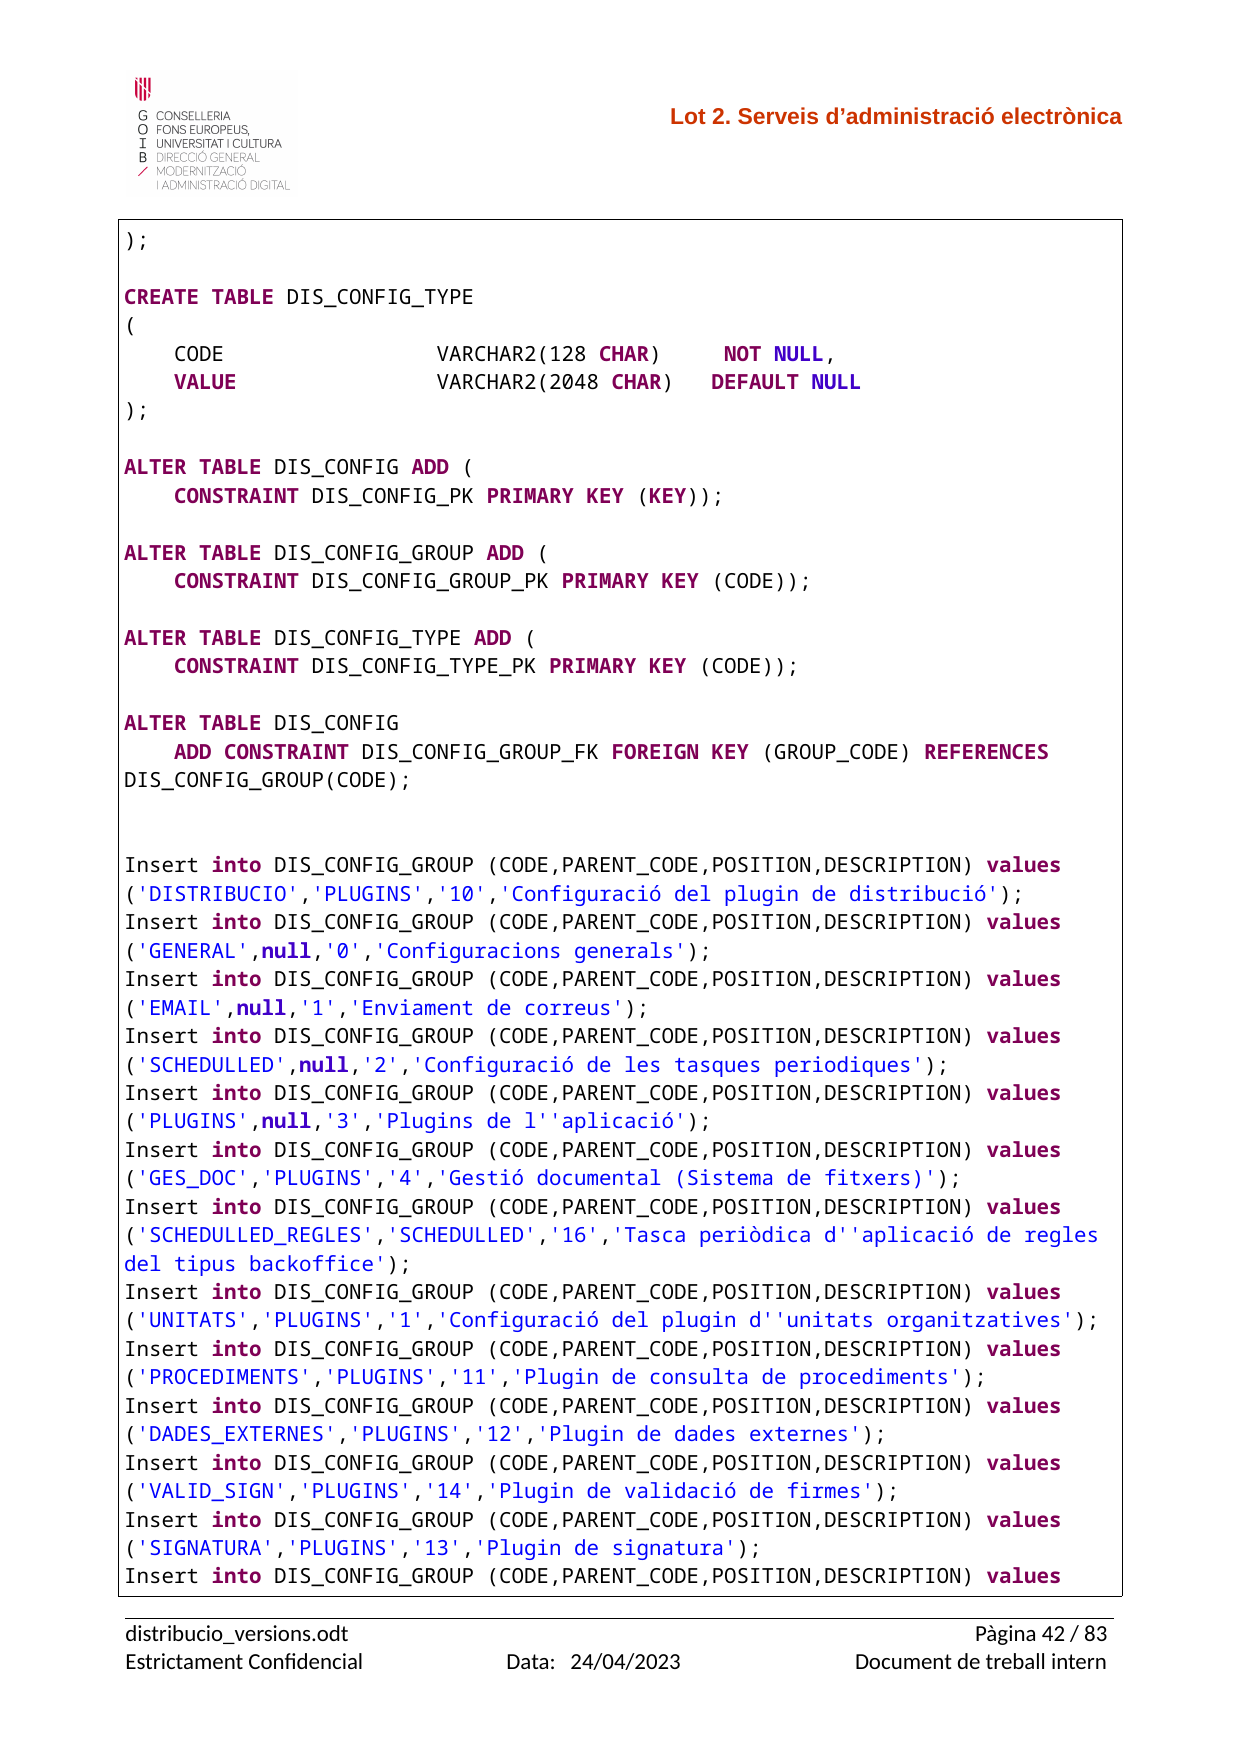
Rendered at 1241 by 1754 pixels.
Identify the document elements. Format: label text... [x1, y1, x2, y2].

table_header ); CREATE TABLE DIS_CONFIG_TYPE ( CODE VARCHAR2(128 CHAR) NOT NULL, VALUE VARCHAR2(2048 CHAR) DEFAULT NULL ); ALTER TABLE DIS_CONFIG ADD ( CONSTRAINT DIS_CONFIG_PK PRIMARY KEY (KEY)); ALTER TABLE DIS_CONFIG_GROUP ADD ( CONSTRAINT DIS_CONFIG_GROUP_PK PRIMARY KEY (CODE)); ALTER TABLE DIS_CONFIG_TYPE ADD ( CONSTRAINT DIS_CONFIG_TYPE_PK PRIMARY KEY (CODE)); ALTER TABLE DIS_CONFIG ADD CONSTRAINT DIS_CONFIG_GROUP_FK FOREIGN KEY (GROUP_CODE) REFERENCES DIS_CONFIG_GROUP(CODE); Insert into DIS_CONFIG_GROUP (CODE,PARENT_CODE,POSITION,DESCRIPTION) values ('DISTRIBUCIO','PLUGINS','10','Configuració del plugin de distribució'); Insert into DIS_CONFIG_GROUP (CODE,PARENT_CODE,POSITION,DESCRIPTION) values ('GENERAL',null,'0','Configuracions generals'); Insert into DIS_CONFIG_GROUP (CODE,PARENT_CODE,POSITION,DESCRIPTION) values ('EMAIL',null,'1','Enviament de correus'); Insert into DIS_CONFIG_GROUP (CODE,PARENT_CODE,POSITION,DESCRIPTION) values ('SCHEDULLED',null,'2','Configuració de les tasques periodiques'); Insert into DIS_CONFIG_GROUP (CODE,PARENT_CODE,POSITION,DESCRIPTION) values ('PLUGINS',null,'3','Plugins de l''aplicació'); Insert into DIS_CONFIG_GROUP (CODE,PARENT_CODE,POSITION,DESCRIPTION) values ('GES_DOC','PLUGINS','4','Gestió documental (Sistema de fitxers)'); Insert into DIS_CONFIG_GROUP (CODE,PARENT_CODE,POSITION,DESCRIPTION) values ('SCHEDULLED_REGLES','SCHEDULLED','16','Tasca periòdica d''aplicació de regles del tipus backoffice'); Insert into DIS_CONFIG_GROUP (CODE,PARENT_CODE,POSITION,DESCRIPTION) values ('UNITATS','PLUGINS','1','Configuració del plugin d''unitats organitzatives'); Insert into DIS_CONFIG_GROUP (CODE,PARENT_CODE,POSITION,DESCRIPTION) values ('PROCEDIMENTS','PLUGINS','11','Plugin de consulta de procediments'); Insert into DIS_CONFIG_GROUP (CODE,PARENT_CODE,POSITION,DESCRIPTION) values ('DADES_EXTERNES','PLUGINS','12','Plugin de dades externes'); Insert into DIS_CONFIG_GROUP (CODE,PARENT_CODE,POSITION,DESCRIPTION) values ('VALID_SIGN','PLUGINS','14','Plugin de validació de firmes'); Insert into DIS_CONFIG_GROUP (CODE,PARENT_CODE,POSITION,DESCRIPTION) values ('SIGNATURA','PLUGINS','13','Plugin de signatura'); Insert into DIS_CONFIG_GROUP (CODE,PARENT_CODE,POSITION,DESCRIPTION) values [119, 220, 1122, 1596]
picture [126, 70, 299, 197]
